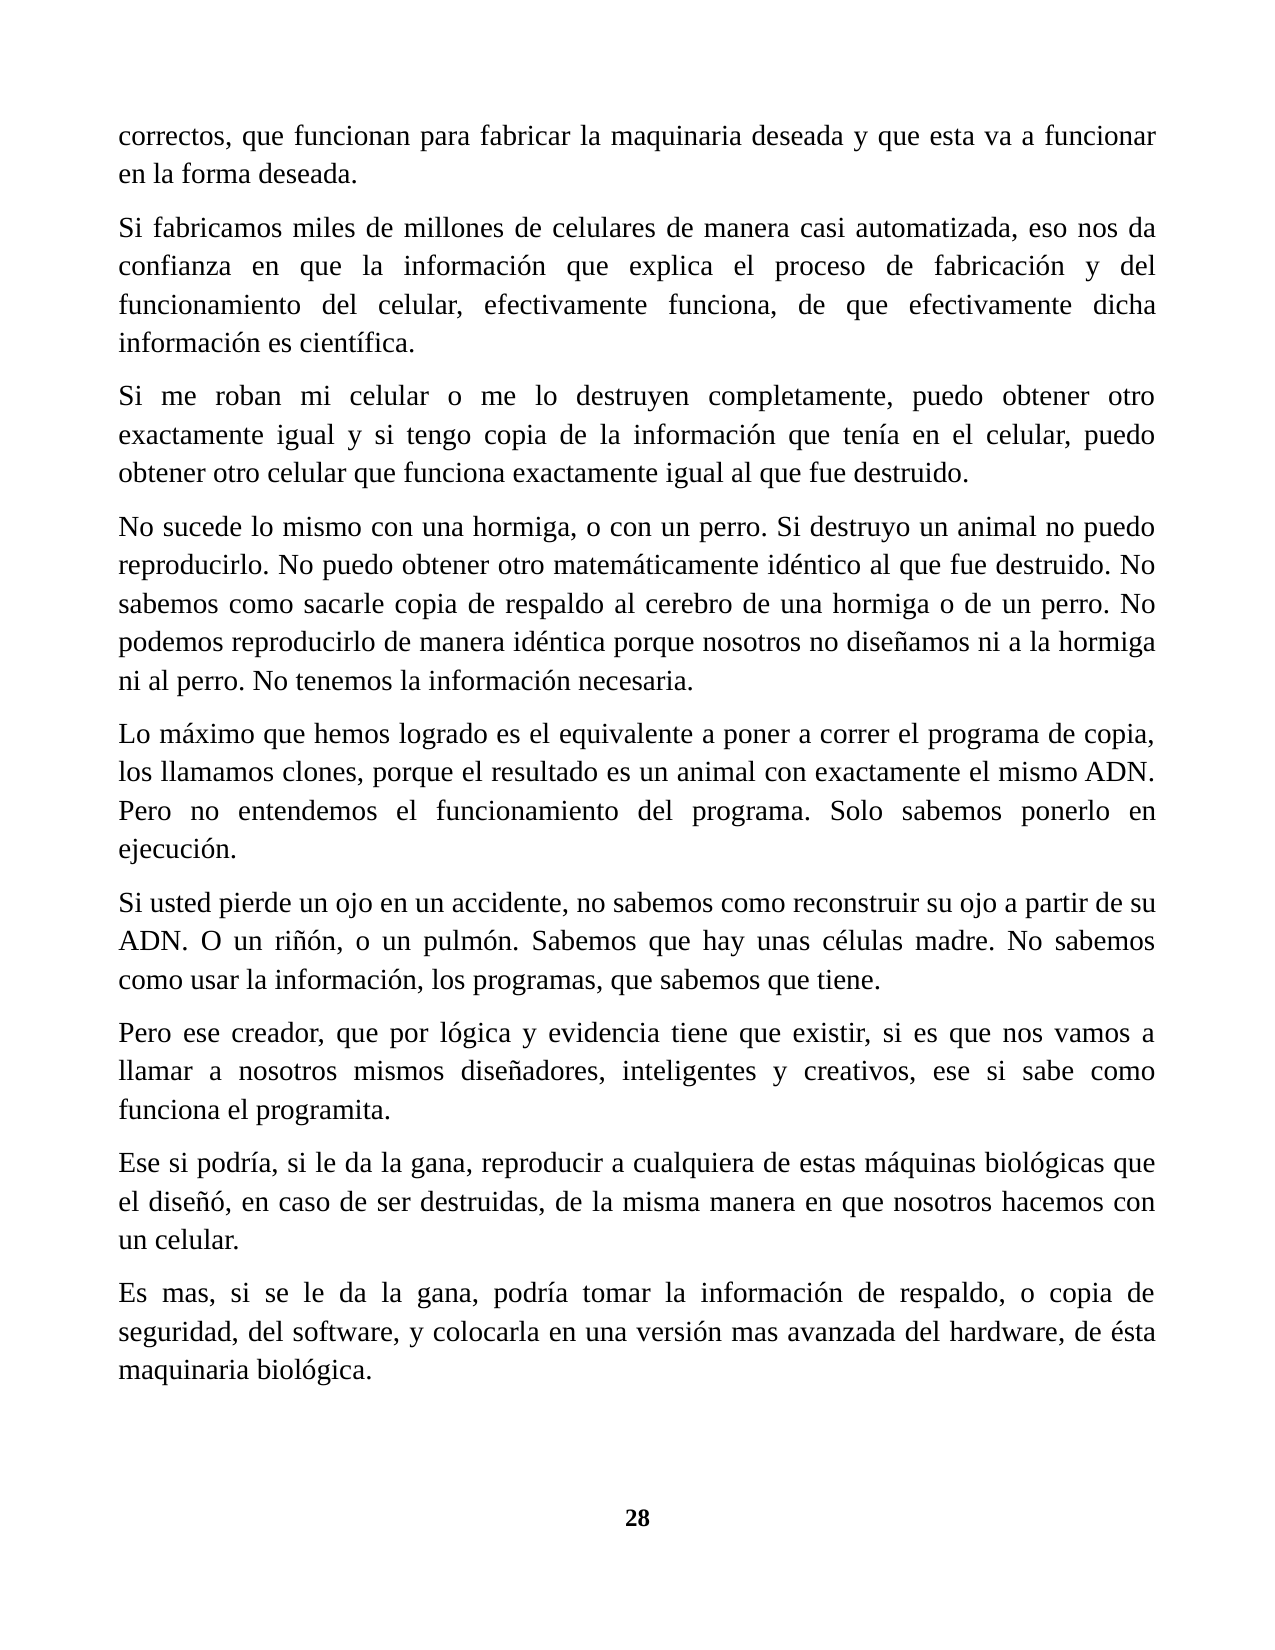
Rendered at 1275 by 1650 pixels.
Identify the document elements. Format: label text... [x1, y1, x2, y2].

text Lo máximo que hemos logrado es el equivalente a poner a correr el programa de copia, los llamamos clones, porque el resultado es un animal con exactamente el mismo ADN. Pero no entendemos el funcionamiento del programa. Solo sabemos ponerlo en ejecución. [118, 716, 1157, 865]
text Si fabricamos miles de millones de celulares de manera casi automatizada, eso nos da confianza en que la información que explica el proceso de fabricación y del funcionamiento del celular, efectivamente funciona, de que efectivamente dicha información es científica. [118, 210, 1157, 359]
text Si me roban mi celular o me lo destruyen completamente, puedo obtener otro exactamente igual y si tengo copia de la información que tenía en el celular, puedo obtener otro celular que funciona exactamente igual al que fue destruido. [118, 378, 1157, 489]
text Es mas, si se le da la gana, podría tomar la información de respaldo, o copia de seguridad, del software, y colocarla en una versión mas avanzada del hardware, de ésta maquinaria biológica. [118, 1275, 1157, 1386]
text Si usted pierde un ojo en un accidente, no sabemos como reconstruir su ojo a partir de su ADN. O un riñón, o un pulmón. Sabemos que hay unas células madre. No sabemos como usar la información, los programas, que sabemos que tiene. [118, 885, 1157, 995]
text Pero ese creador, que por lógica y evidencia tiene que existir, si es que nos vamos a llamar a nosotros mismos diseñadores, inteligentes y creativos, ese si sabe como funciona el programita. [118, 1015, 1157, 1126]
text No sucede lo mismo con una hormiga, o con un perro. Si destruyo un animal no puedo reproducirlo. No puedo obtener otro matemáticamente idéntico al que fue destruido. No sabemos como sacarle copia de respaldo al cerebro de una hormiga o de un perro. No podemos reproducirlo de manera idéntica porque nosotros no diseñamos ni a la hormiga ni al perro. No tenemos la información necesaria. [118, 509, 1157, 696]
text correctos, que funcionan para fabricar la maquinaria deseada y que esta va a funcionar en la forma deseada. [118, 118, 1157, 190]
text Ese si podría, si le da la gana, reproducir a cualquiera de estas máquinas biológicas que el diseñó, en caso de ser destruidas, de la misma manera en que nosotros hacemos con un celular. [118, 1145, 1157, 1256]
